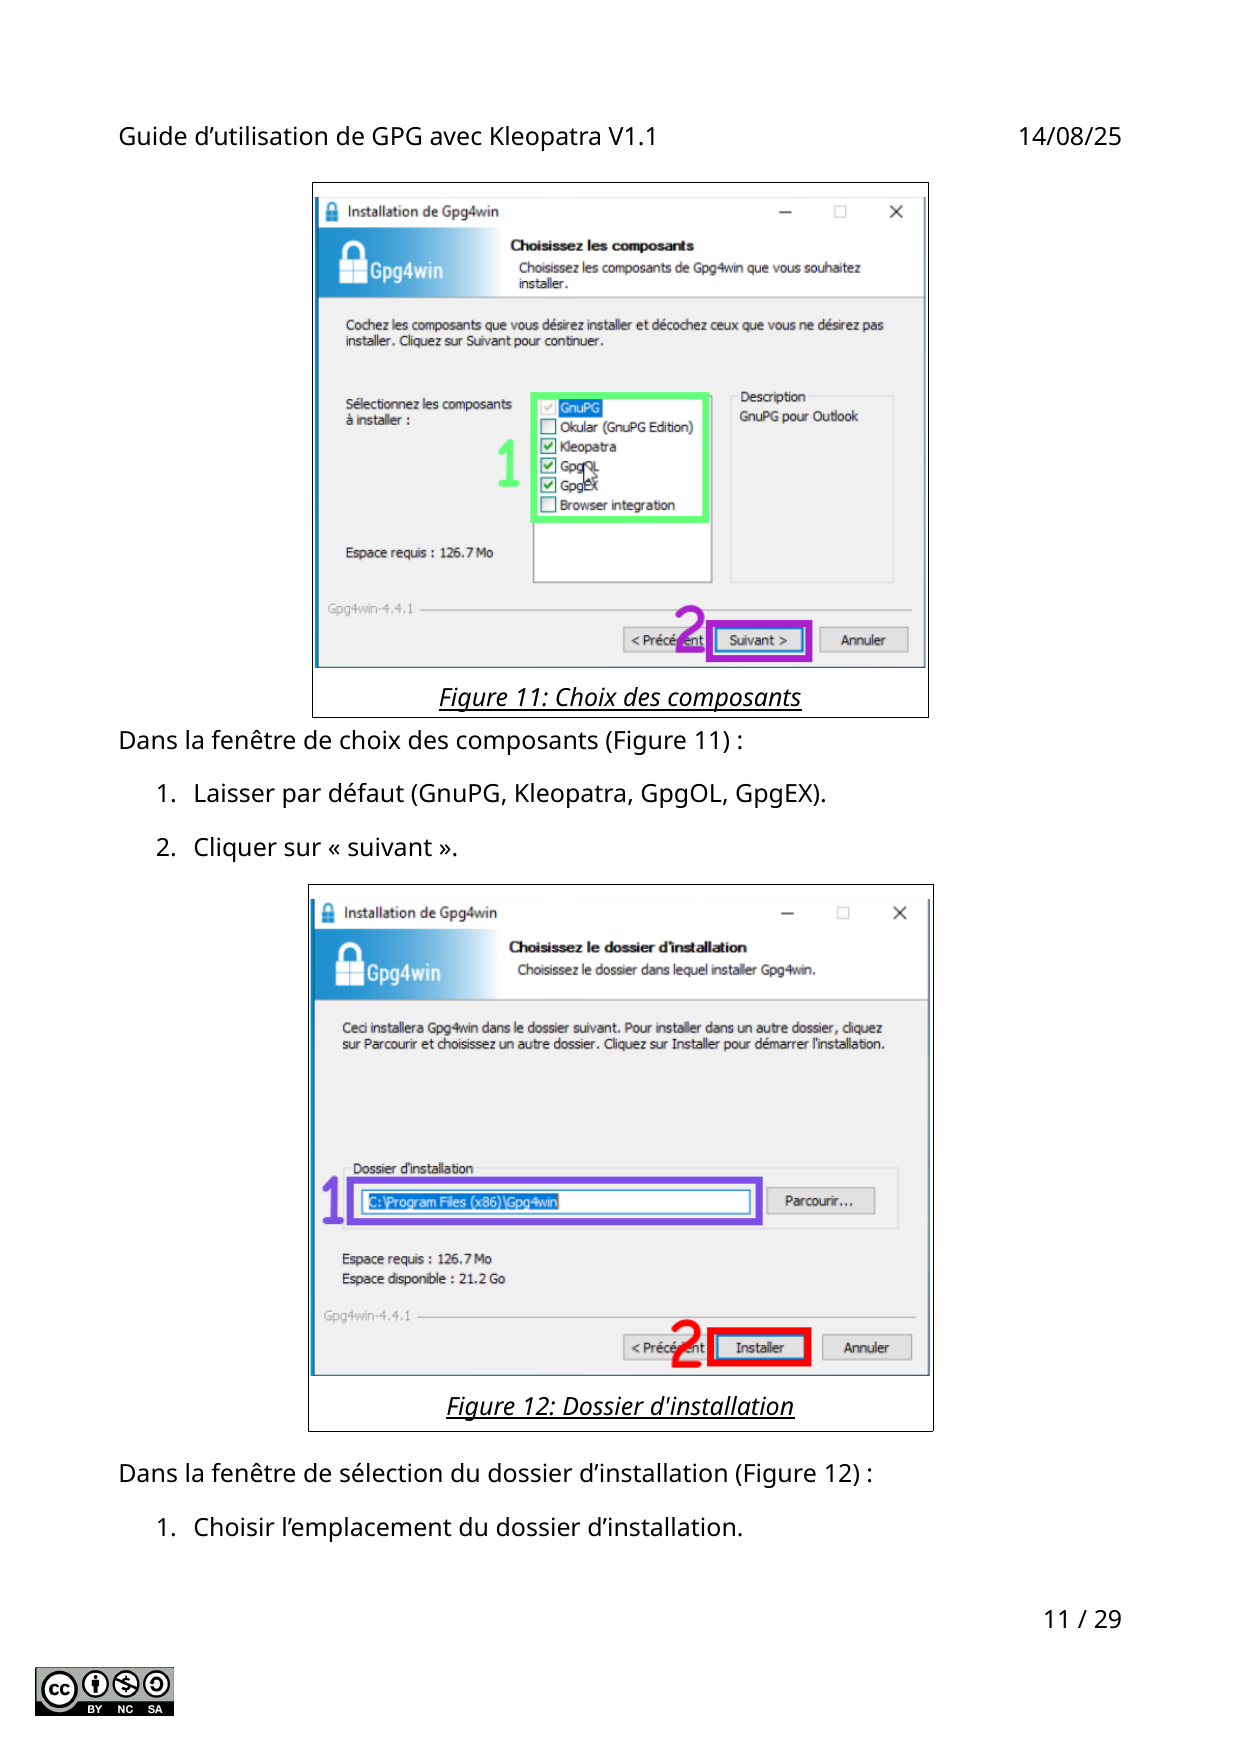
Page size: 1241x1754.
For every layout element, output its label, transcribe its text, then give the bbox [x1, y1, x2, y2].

picture [318, 197, 926, 668]
text Figure 11: Choix des composants [315, 668, 925, 714]
text Dans la fenêtre de sélection du dossier d’installation (Figure 12) : [118, 883, 1122, 1490]
text Dans la fenêtre de choix des composants (Figure 11) : [118, 182, 1122, 756]
list Laisser par défaut (GnuPG, Kleopatra, GpgOL, GpgEX). [156, 776, 1122, 810]
list Choisir l’emplacement du dossier d’installation. [156, 1509, 1122, 1543]
picture [314, 899, 930, 1376]
list Cliquer sur « suivant ». [156, 830, 1122, 864]
text Figure 12: Dossier d'installation [311, 1376, 930, 1423]
picture [35, 1667, 174, 1716]
